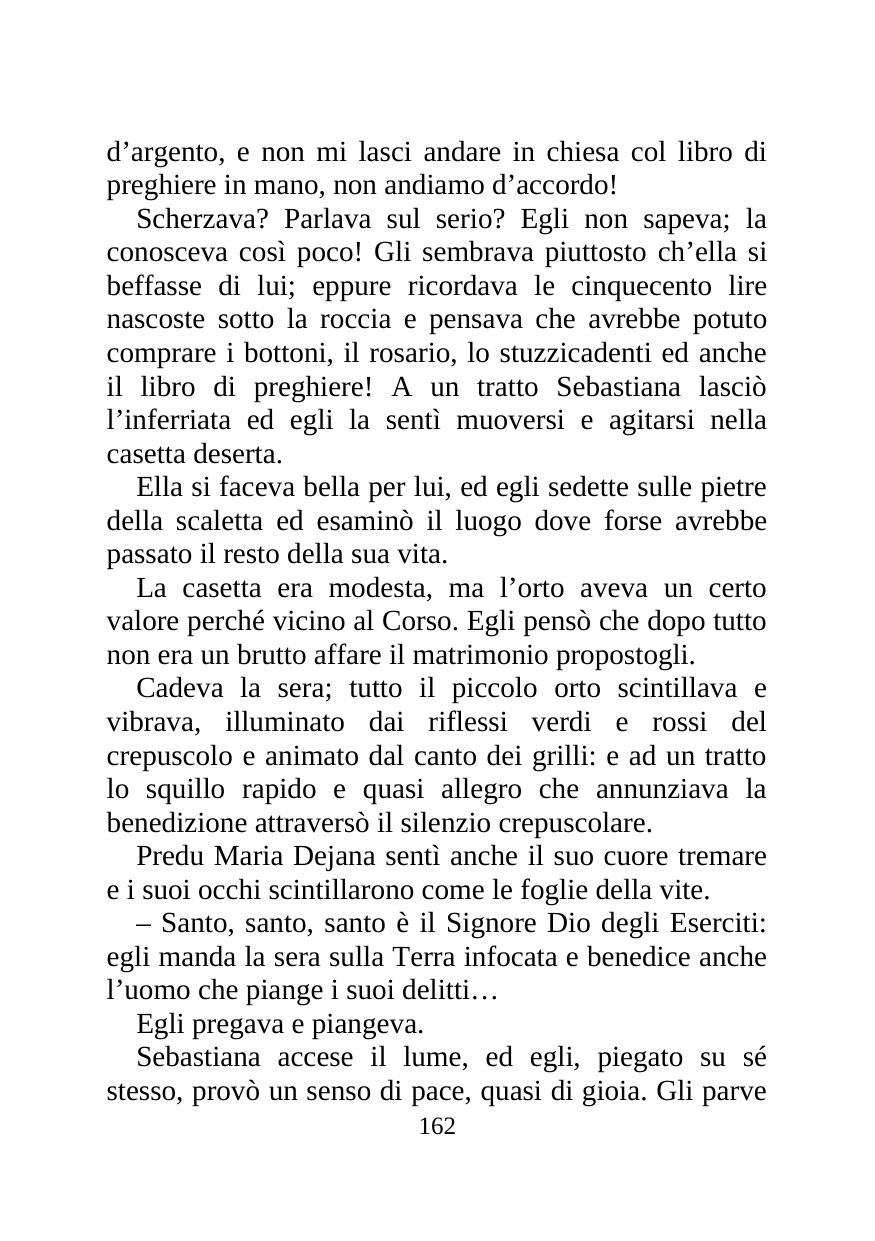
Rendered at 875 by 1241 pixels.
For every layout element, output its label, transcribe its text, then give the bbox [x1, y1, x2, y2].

text – Santo, santo, santo è il Signore Dio degli Eserciti: egli manda la sera sulla Terra infocata e benedice anche l’uomo che piange i suoi delitti… [106, 905, 768, 1006]
text Predu Maria Dejana sentì anche il suo cuore tremare e i suoi occhi scintillarono come le foglie della vite. [106, 838, 768, 905]
text Sebastiana accese il lume, ed egli, piegato su sé stesso, provò un senso di pace, quasi di gioia. Gli parve [106, 1039, 768, 1107]
text Scherzava? Parlava sul serio? Egli non sapeva; la conosceva così poco! Gli sembrava piuttosto ch’ella si beffasse di lui; eppure ricordava le cinquecento lire nascoste sotto la roccia e pensava che avrebbe potuto comprare i bottoni, il rosario, lo stuzzicadenti ed anche il libro di preghiere! A un tratto Sebastiana lasciò l’inferriata ed egli la sentì muoversi e agitarsi nella casetta deserta. [106, 201, 768, 469]
text d’argento, e non mi lasci andare in chiesa col libro di preghiere in mano, non andiamo d’accordo! [106, 134, 768, 201]
text Egli pregava e piangeva. [106, 1006, 768, 1039]
text Cadeva la sera; tutto il piccolo orto scintillava e vibrava, illuminato dai riflessi verdi e rossi del crepuscolo e animato dal canto dei grilli: e ad un tratto lo squillo rapido e quasi allegro che annunziava la benedizione attraversò il silenzio crepuscolare. [106, 671, 768, 838]
text Ella si faceva bella per lui, ed egli sedette sulle pietre della scaletta ed esaminò il luogo dove forse avrebbe passato il resto della sua vita. [106, 469, 768, 570]
text La casetta era modesta, ma l’orto aveva un certo valore perché vicino al Corso. Egli pensò che dopo tutto non era un brutto affare il matrimonio propostogli. [106, 570, 768, 671]
